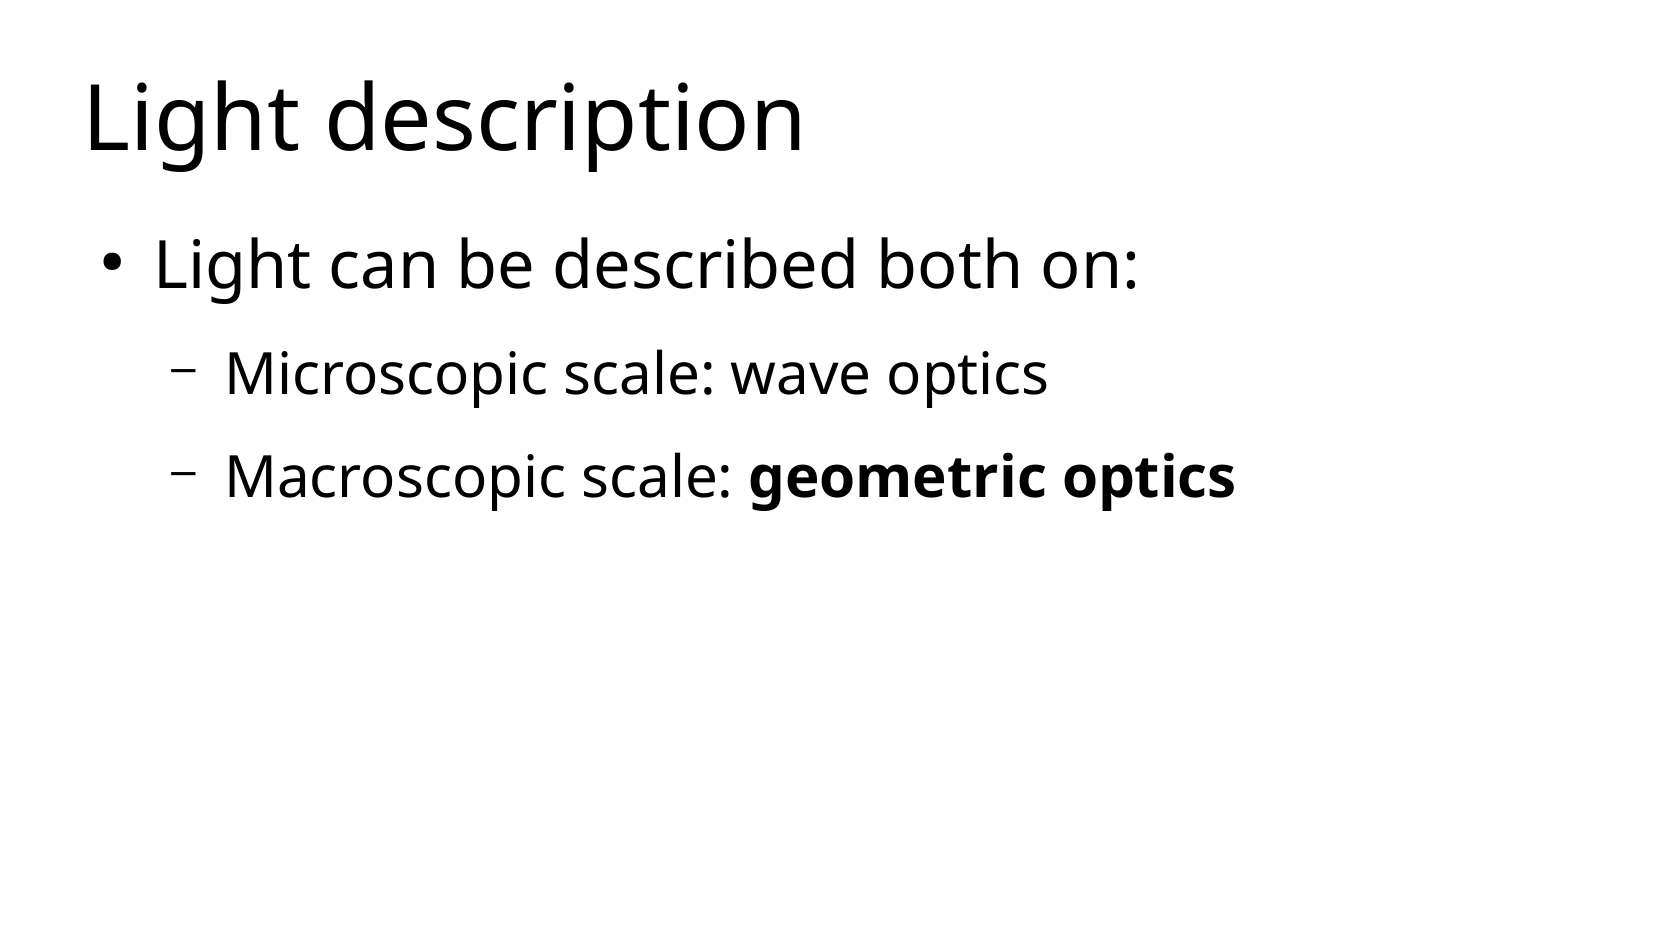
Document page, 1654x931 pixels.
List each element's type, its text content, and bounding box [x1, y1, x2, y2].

list Light can be described both on: Microscopic scale: wave optics Macroscopic scale: geometric optics [82, 217, 1571, 541]
title Light description [82, 37, 1571, 193]
